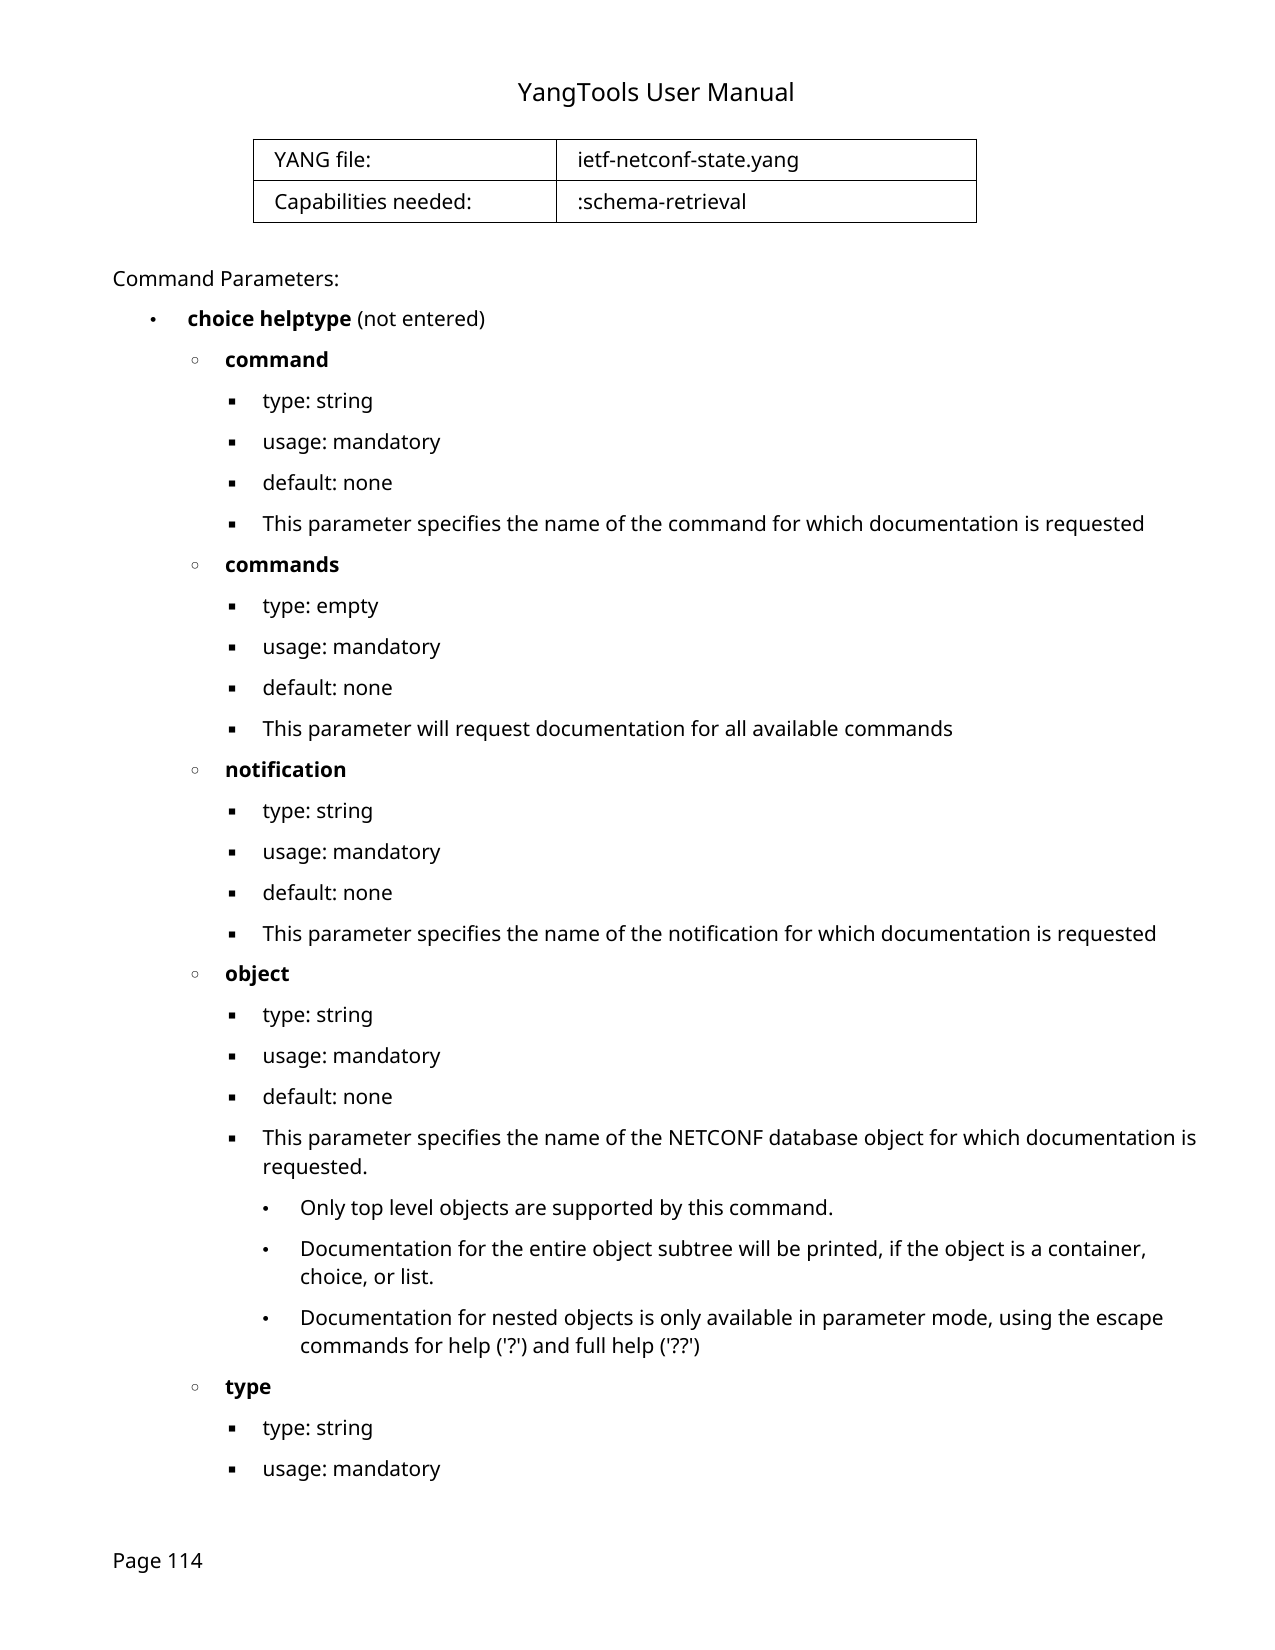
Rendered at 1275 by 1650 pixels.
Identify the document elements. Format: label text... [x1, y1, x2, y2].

list This parameter specifies the name of the command for which documentation is requested [225, 509, 1200, 538]
list This parameter specifies the name of the notification for which documentation is requested [225, 919, 1200, 947]
list default: none [225, 1082, 1200, 1111]
list default: none [225, 673, 1200, 701]
list type: string [225, 1413, 1200, 1442]
list usage: mandatory [225, 837, 1200, 865]
list type: string [225, 386, 1200, 415]
list This parameter will request documentation for all available commands [225, 714, 1200, 742]
list usage: mandatory [225, 632, 1200, 661]
list usage: mandatory [225, 1454, 1200, 1483]
table_cell Capabilities needed: [254, 181, 556, 222]
list usage: mandatory [225, 427, 1200, 456]
list object [187, 959, 1200, 988]
list Documentation for nested objects is only available in parameter mode, using the escape commands for help ('?') and full help ('??') [262, 1303, 1200, 1360]
table_cell :schema-retrieval [557, 181, 976, 222]
table_cell ietf-netconf-state.yang [557, 140, 976, 180]
list This parameter specifies the name of the NETCONF database object for which documentation is requested. [225, 1123, 1200, 1180]
list Only top level objects are supported by this command. [262, 1193, 1200, 1221]
list choice helptype (not entered) [150, 304, 1200, 333]
list commands [187, 550, 1200, 579]
list type [187, 1372, 1200, 1401]
list type: string [225, 1001, 1200, 1029]
table_cell YANG file: [254, 140, 556, 180]
list Documentation for the entire object subtree will be printed, if the object is a container, choice, or list. [262, 1234, 1200, 1291]
list type: string [225, 796, 1200, 824]
list default: none [225, 878, 1200, 906]
list type: empty [225, 591, 1200, 619]
list default: none [225, 468, 1200, 497]
list notification [187, 755, 1200, 783]
text Command Parameters: [112, 264, 1200, 292]
list usage: mandatory [225, 1041, 1200, 1070]
list command [187, 346, 1200, 374]
